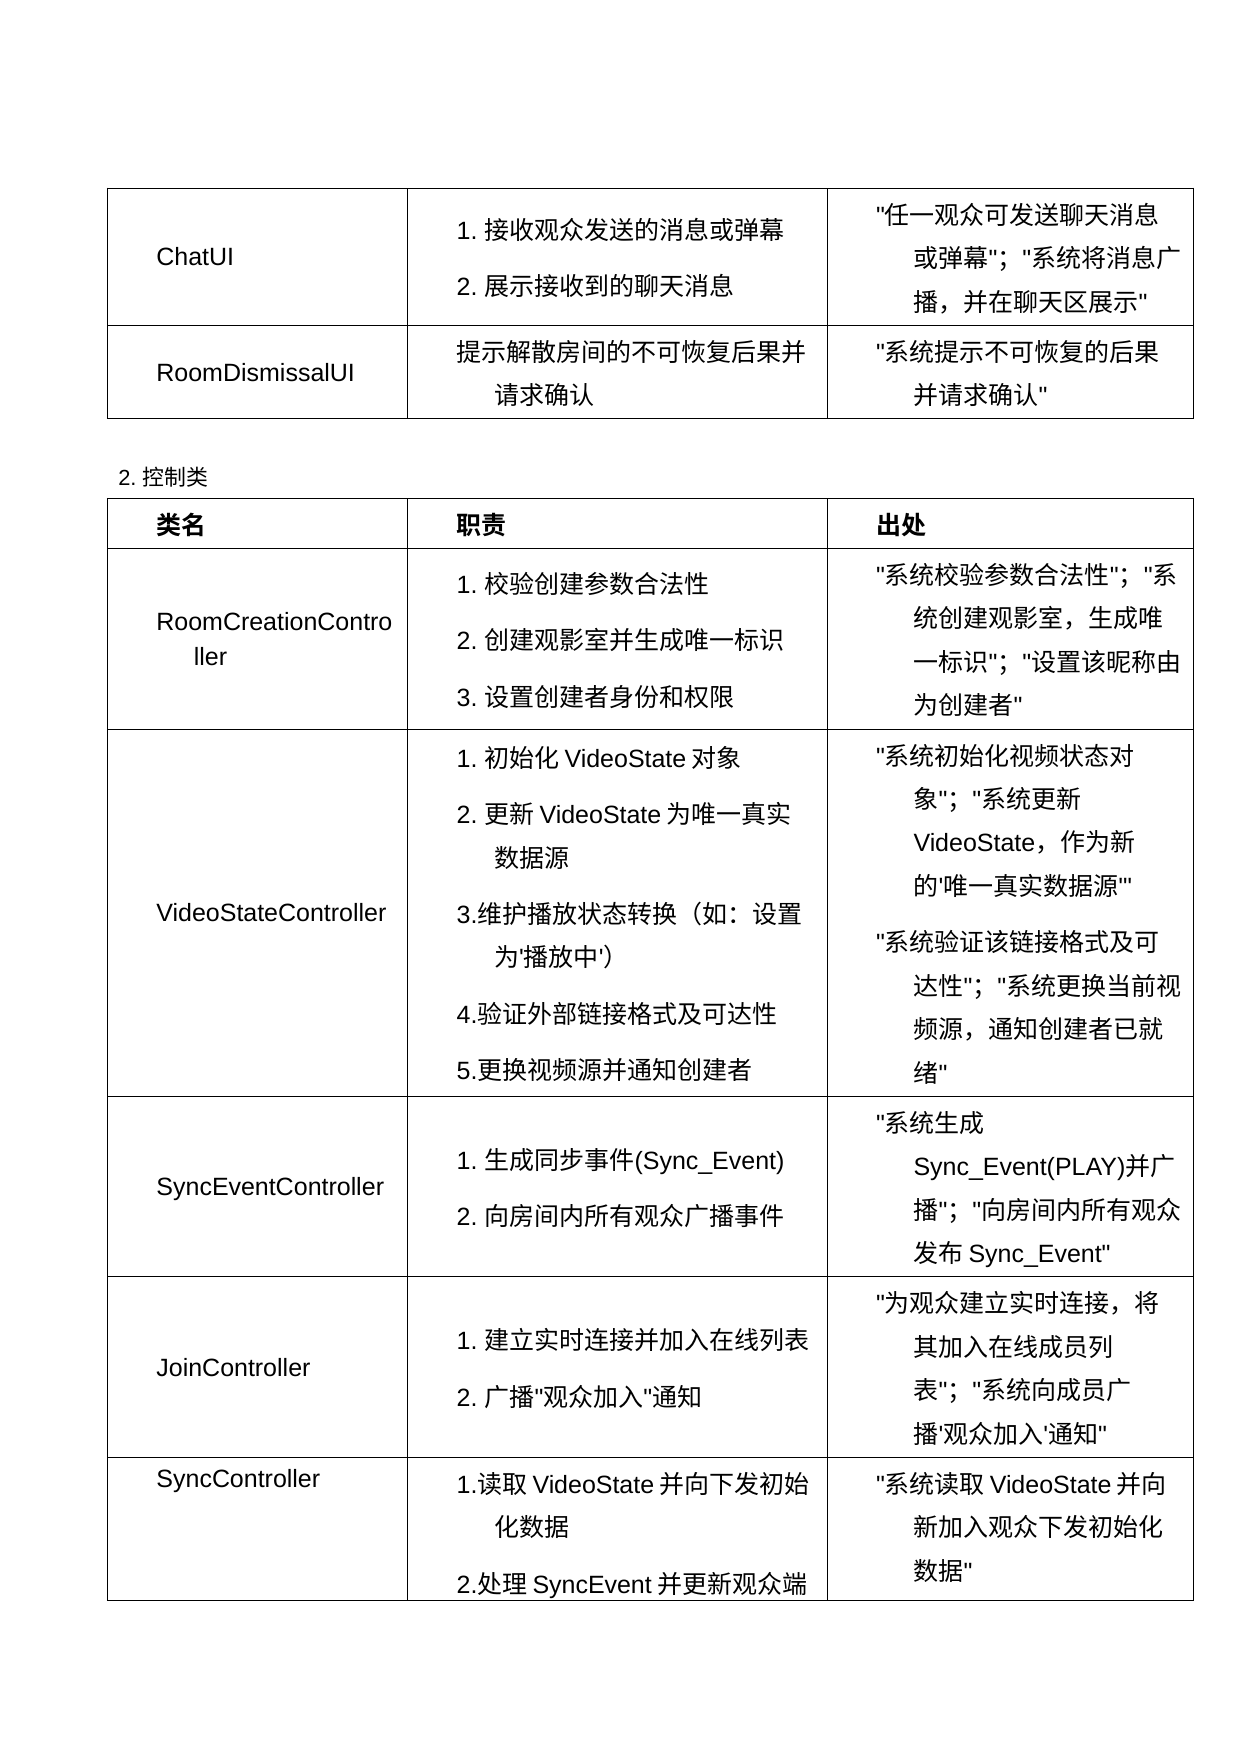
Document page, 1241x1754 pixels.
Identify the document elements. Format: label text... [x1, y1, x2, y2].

table_cell "任一观众可发送聊天消息或弹幕"；"系统将消息广播，并在聊天区展示" [828, 189, 1193, 325]
table_cell 1. 校验创建参数合法性 2. 创建观影室并生成唯一标识 3. 设置创建者身份和权限 [408, 549, 827, 728]
table_cell RoomDismissalUI [108, 326, 407, 418]
table_cell "为观众建立实时连接，将其加入在线成员列表"；"系统向成员广播'观众加入'通知" [828, 1277, 1193, 1457]
table_cell "系统生成Sync_Event(PLAY)并广播"；"向房间内所有观众发布Sync_Event" [828, 1097, 1193, 1276]
table_cell "系统校验参数合法性"；"系统创建观影室，生成唯一标识"；"设置该昵称由为创建者" [828, 549, 1193, 728]
table_cell RoomCreationController [108, 549, 407, 728]
subtitle 控制类 [118, 460, 1122, 492]
table_cell 1. 生成同步事件(Sync_Event) 2. 向房间内所有观众广播事件 [408, 1097, 827, 1276]
table_cell 1. 接收观众发送的消息或弹幕 2. 展示接收到的聊天消息 [408, 189, 827, 325]
table_cell 1. 建立实时连接并加入在线列表 2. 广播"观众加入"通知 [408, 1277, 827, 1457]
table_header 职责 [408, 499, 827, 548]
table_cell "系统提示不可恢复的后果并请求确认" [828, 326, 1193, 418]
table_cell 1. 初始化VideoState对象 2. 更新VideoState为唯一真实数据源 3.维护播放状态转换（如：设置为'播放中'） 4.验证外部链接格式及可达性 5.更换视频源并通知创建者 [408, 730, 827, 1096]
table_cell JoinController [108, 1277, 407, 1457]
table_cell SyncController [108, 1458, 407, 1600]
table_header 出处 [828, 499, 1193, 548]
table_cell ChatUI [108, 189, 407, 325]
table_cell "系统读取VideoState并向新加入观众下发初始化数据" [828, 1458, 1193, 1600]
table_header 类名 [108, 499, 407, 548]
table_cell 提示解散房间的不可恢复后果并请求确认 [408, 326, 827, 418]
table_cell 1.读取VideoState并向下发初始化数据 2.处理SyncEvent并更新观众端 [408, 1458, 827, 1600]
table_cell SyncEventController [108, 1097, 407, 1276]
table_cell VideoStateController [108, 730, 407, 1096]
table_cell "系统初始化视频状态对象"；"系统更新VideoState，作为新的'唯一真实数据源'" "系统验证该链接格式及可达性"；"系统更换当前视频源，通知创建者已就绪" [828, 730, 1193, 1096]
